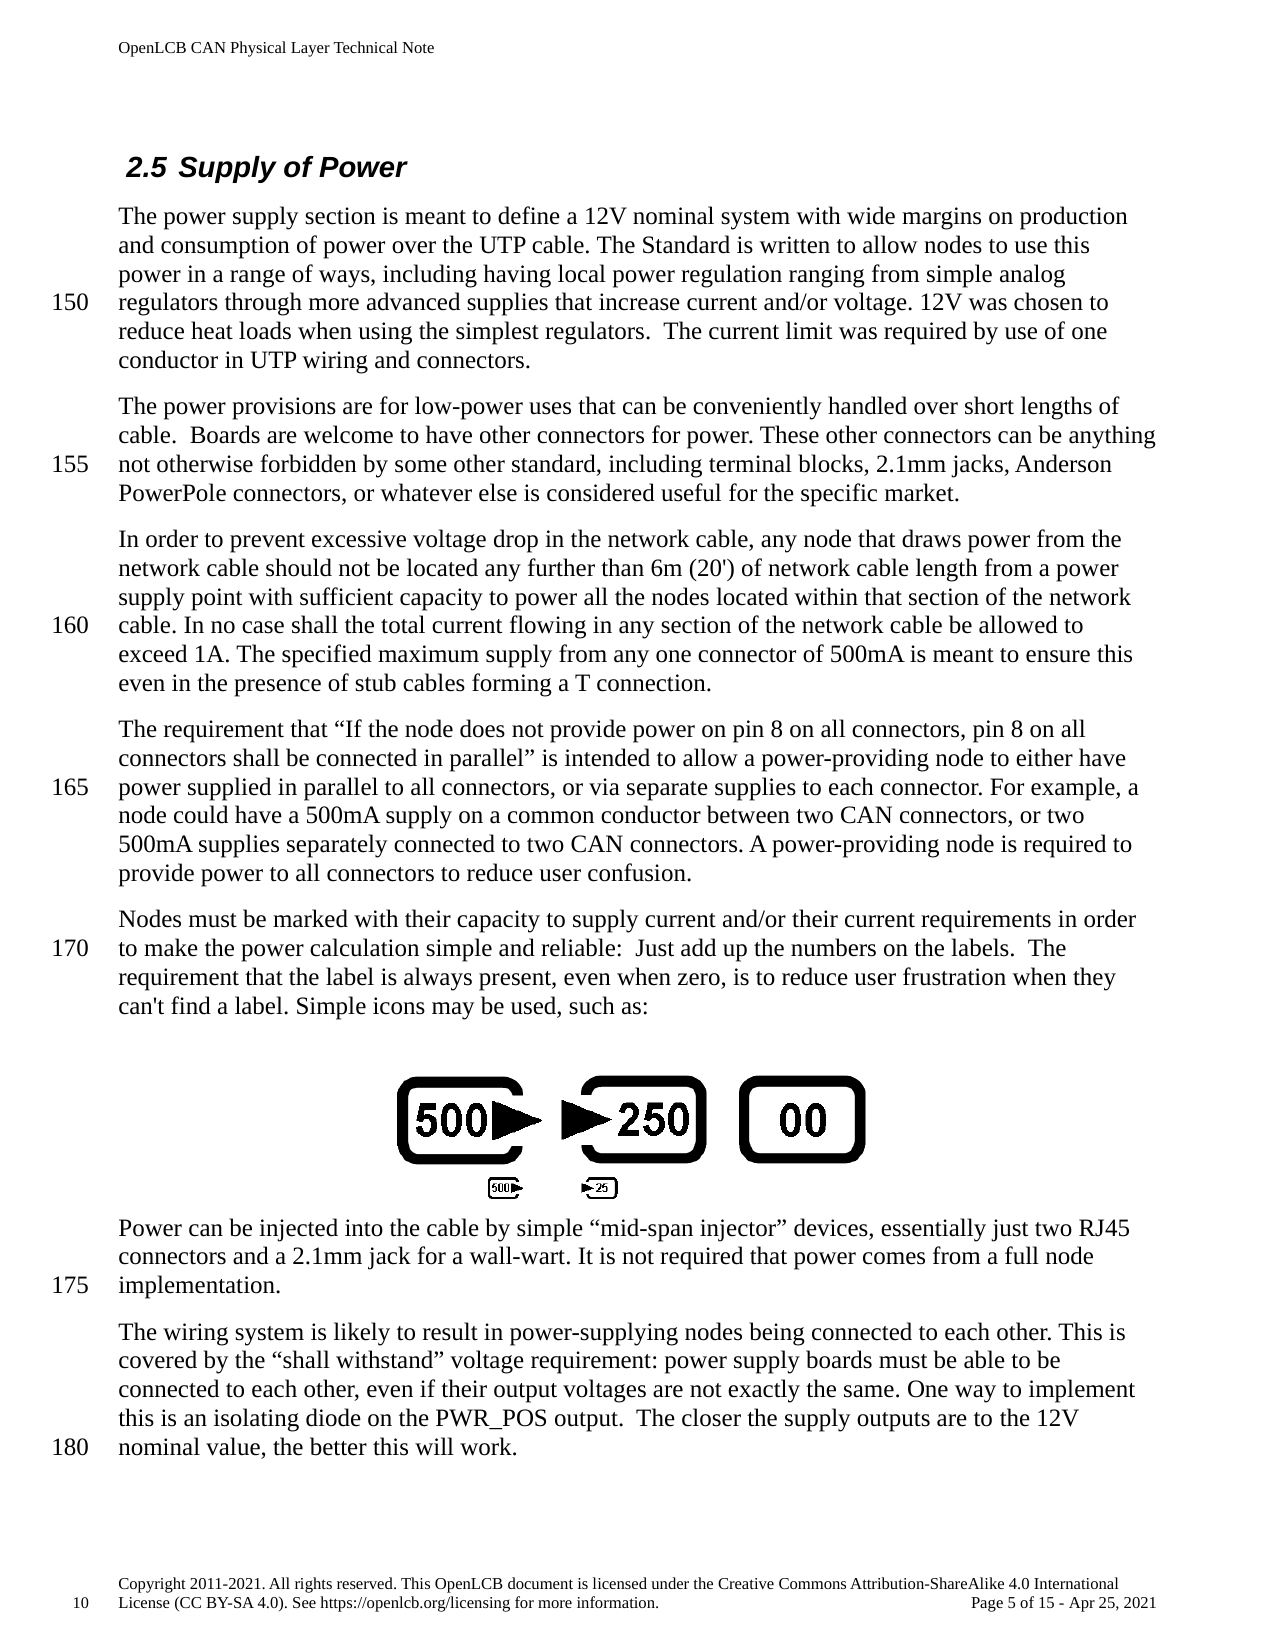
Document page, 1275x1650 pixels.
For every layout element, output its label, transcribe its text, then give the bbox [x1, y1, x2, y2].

picture [377, 1037, 898, 1213]
text Power can be injected into the cable by simple “mid-span injector” devices, essentially just two RJ45 connectors and a 2.1mm jack for a wall-wart. It is not required that power comes from a full node implementation. [118, 1213, 1157, 1299]
text The power provisions are for low-power uses that can be conveniently handled over short lengths of cable. Boards are welcome to have other connectors for power. These other connectors can be anything not otherwise forbidden by some other standard, including terminal blocks, 2.1mm jacks, Anderson PowerPole connectors, or whatever else is considered useful for the specific market. [118, 391, 1157, 506]
text The power supply section is meant to define a 12V nominal system with wide margins on production and consumption of power over the UTP cable. The Standard is written to allow nodes to use this power in a range of ways, including having local power regulation ranging from simple analog regulators through more advanced supplies that increase current and/or voltage. 12V was chosen to reduce heat loads when using the simplest regulators. The current limit was required by use of one conductor in UTP wiring and connectors. [118, 201, 1157, 374]
text Nodes must be marked with their capacity to supply current and/or their current requirements in order to make the power calculation simple and reliable: Just add up the numbers on the labels. The requirement that the label is always present, even when zero, is to reduce user frustration when they can't find a label. Simple icons may be used, such as: [118, 904, 1157, 1019]
subtitle Supply of Power [118, 150, 1157, 183]
text The wiring system is likely to result in power-supplying nodes being connected to each other. This is covered by the “shall withstand” voltage requirement: power supply boards must be able to be connected to each other, even if their output voltages are not exactly the same. One way to implement this is an isolating diode on the PWR_POS output. The closer the supply outputs are to the 12V nominal value, the better this will work. [118, 1317, 1157, 1460]
text In order to prevent excessive voltage drop in the network cable, any node that draws power from the network cable should not be located any further than 6m (20') of network cable length from a power supply point with sufficient capacity to power all the nodes located within that section of the network cable. In no case shall the total current flowing in any section of the network cable be allowed to exceed 1A. The specified maximum supply from any one connector of 500mA is meant to ensure this even in the presence of stub cables forming a T connection. [118, 524, 1157, 697]
text The requirement that “If the node does not provide power on pin 8 on all connectors, pin 8 on all connectors shall be connected in parallel” is intended to allow a power-providing node to either have power supplied in parallel to all connectors, or via separate supplies to each connector. For example, a node could have a 500mA supply on a common conductor between two CAN connectors, or two 500mA supplies separately connected to two CAN connectors. A power-providing node is required to provide power to all connectors to reduce user confusion. [118, 714, 1157, 887]
